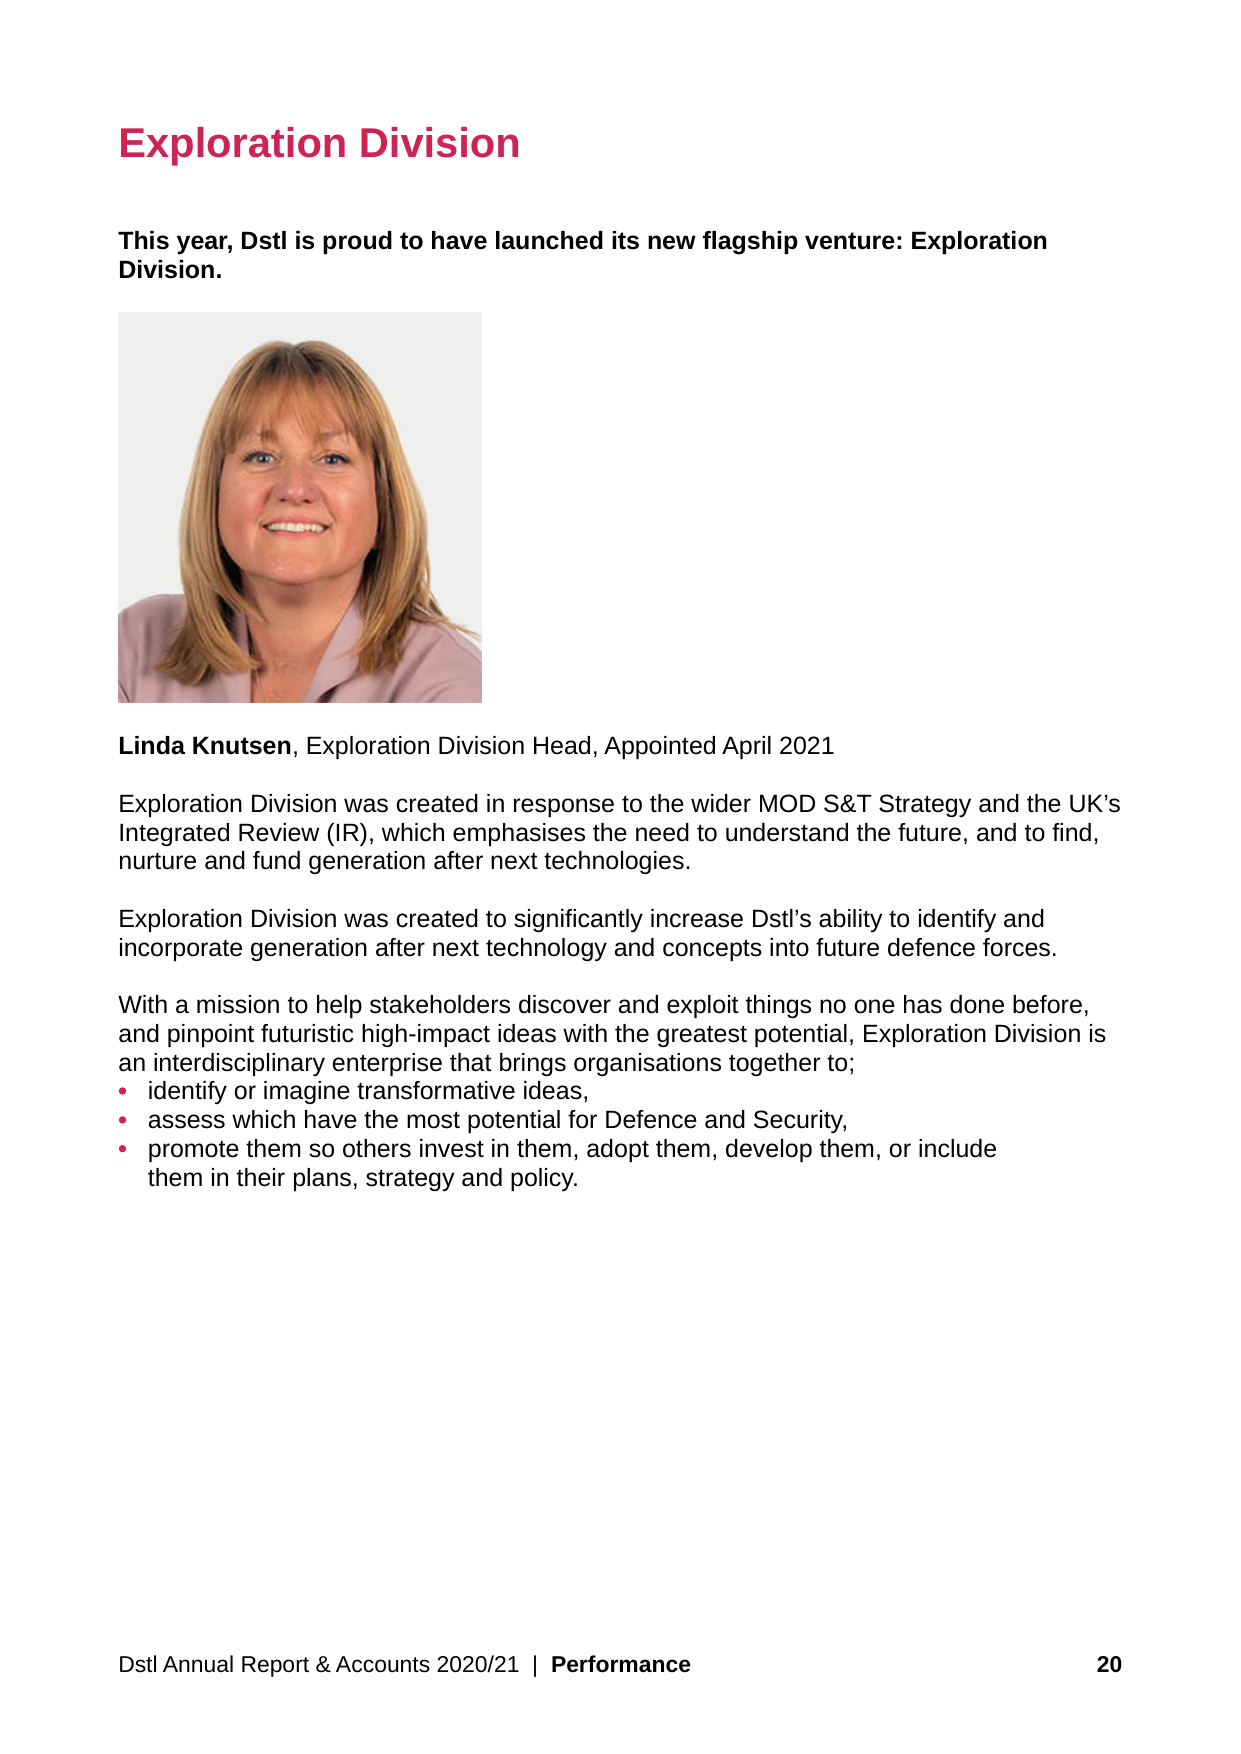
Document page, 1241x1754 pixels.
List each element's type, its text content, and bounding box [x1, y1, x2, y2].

list assess which have the most potential for Defence and Security, [118, 1105, 1122, 1134]
text Exploration Division was created in response to the wider MOD S&T Strategy and the UK’s Integrated Review (IR), which emphasises the need to understand the future, and to find, nurture and fund generation after next technologies. [118, 789, 1122, 875]
text Exploration Division was created to significantly increase Dstl’s ability to identify and incorporate generation after next technology and concepts into future defence forces. [118, 904, 1122, 961]
text This year, Dstl is proud to have launched its new flagship venture: Exploration Division. [118, 226, 1122, 283]
subtitle Exploration Division [118, 118, 1122, 166]
list promote them so others invest in them, adopt them, develop them, or include them in their plans, strategy and policy. [118, 1134, 1122, 1192]
text Linda Knutsen, Exploration Division Head, Appointed April 2021 [118, 731, 1122, 760]
list identify or imagine transformative ideas, [118, 1076, 1122, 1105]
text With a mission to help stakeholders discover and exploit things no one has done before, and pinpoint futuristic high-impact ideas with the greatest potential, Exploration Division is an interdisciplinary enterprise that brings organisations together to; [118, 990, 1122, 1076]
